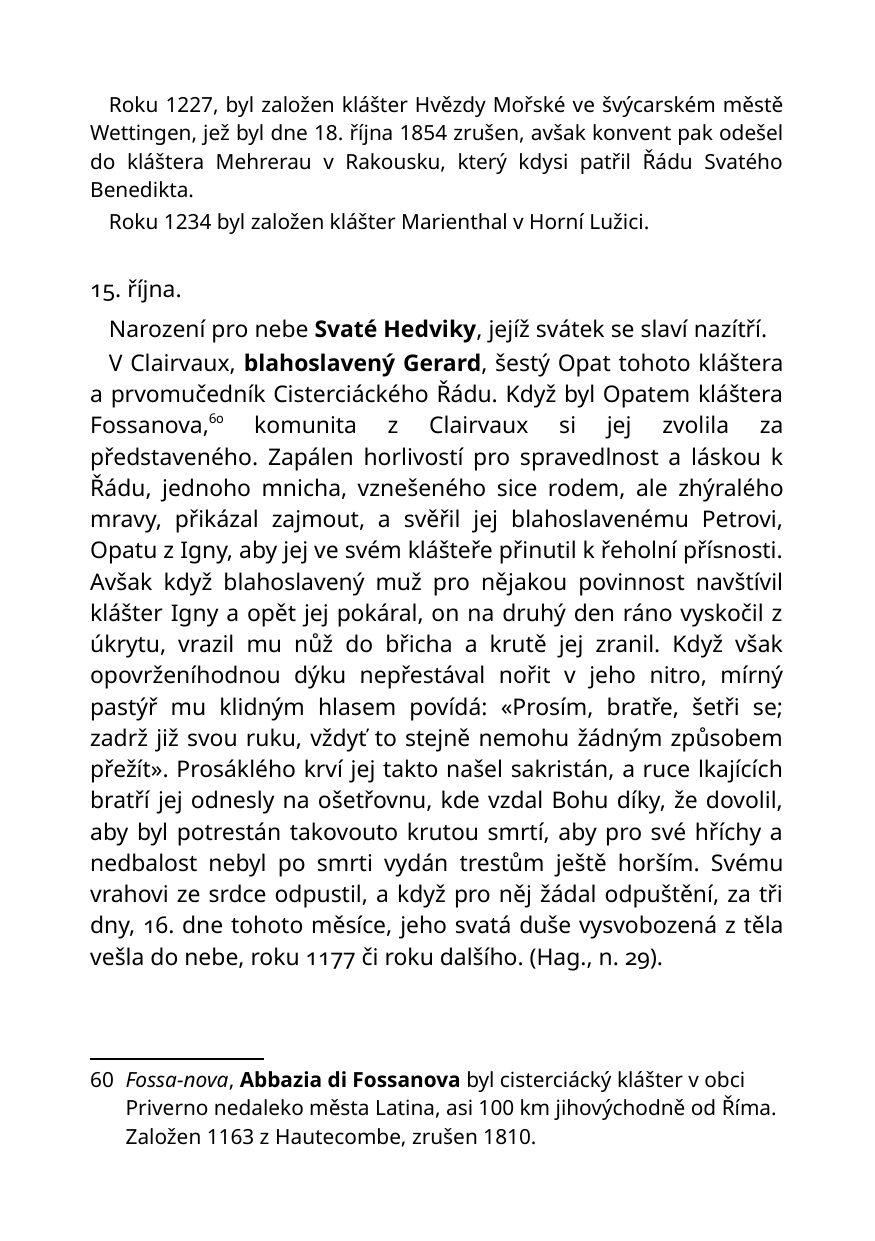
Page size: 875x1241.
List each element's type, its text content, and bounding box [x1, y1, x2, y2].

text Narození pro nebe Svaté Hedviky, jejíž svátek se slaví nazítří. [90, 313, 784, 344]
text Roku 1227, byl založen klášter Hvězdy Mořské ve švýcarském městě Wettingen, jež byl dne 18. října 1854 zrušen, avšak konvent pak odešel do kláštera Mehrerau v Rakousku, který kdysi patřil Řádu Svatého Benedikta. [90, 90, 784, 204]
text 15. října. [90, 272, 784, 304]
text Fossa-nova, Abbazia di Fossanova byl cisterciácký klášter v obci Priverno nedaleko města Latina, asi 100 km jihovýchodně od Říma. Založen 1163 z Hautecombe, zrušen 1810. [90, 1065, 784, 1150]
text Roku 1234 byl založen klášter Marienthal v Horní Lužici. [90, 207, 784, 235]
text V Clairvaux, blahoslavený Gerard, šestý Opat tohoto kláštera a prvomučedník Cisterciáckého Řádu. Když byl Opatem kláštera Fossanova, komunita z Clairvaux si jej zvolila za představeného. Zapálen horlivostí pro spravedlnost a láskou k Řádu, jednoho mnicha, vznešeného sice rodem, ale zhýralého mravy, přikázal zajmout, a svěřil jej blahoslavenému Petrovi, Opatu z Igny, aby jej ve svém klášteře přinutil k řeholní přísnosti. Avšak když blahoslavený muž pro nějakou povinnost navštívil klášter Igny a opět jej pokáral, on na druhý den ráno vyskočil z úkrytu, vrazil mu nůž do břicha a krutě jej zranil. Když však opovrženíhodnou dýku nepřestával nořit v jeho nitro, mírný pastýř mu klidným hlasem povídá: «Prosím, bratře, šetři se; zadrž již svou ruku, vždyť to stejně nemohu žádným způsobem přežít». Prosáklého krví jej takto našel sakristán, a ruce lkajících bratří jej odnesly na ošetřovnu, kde vzdal Bohu díky, že dovolil, aby byl potrestán takovouto krutou smrtí, aby pro své hříchy a nedbalost nebyl po smrti vydán trestům ještě horším. Svému vrahovi ze srdce odpustil, a když pro něj žádal odpuštění, za tři dny, 16. dne tohoto měsíce, jeho svatá duše vysvobozená z těla vešla do nebe, roku 1177 či roku dalšího. (Hag., n. 29). [90, 347, 784, 972]
